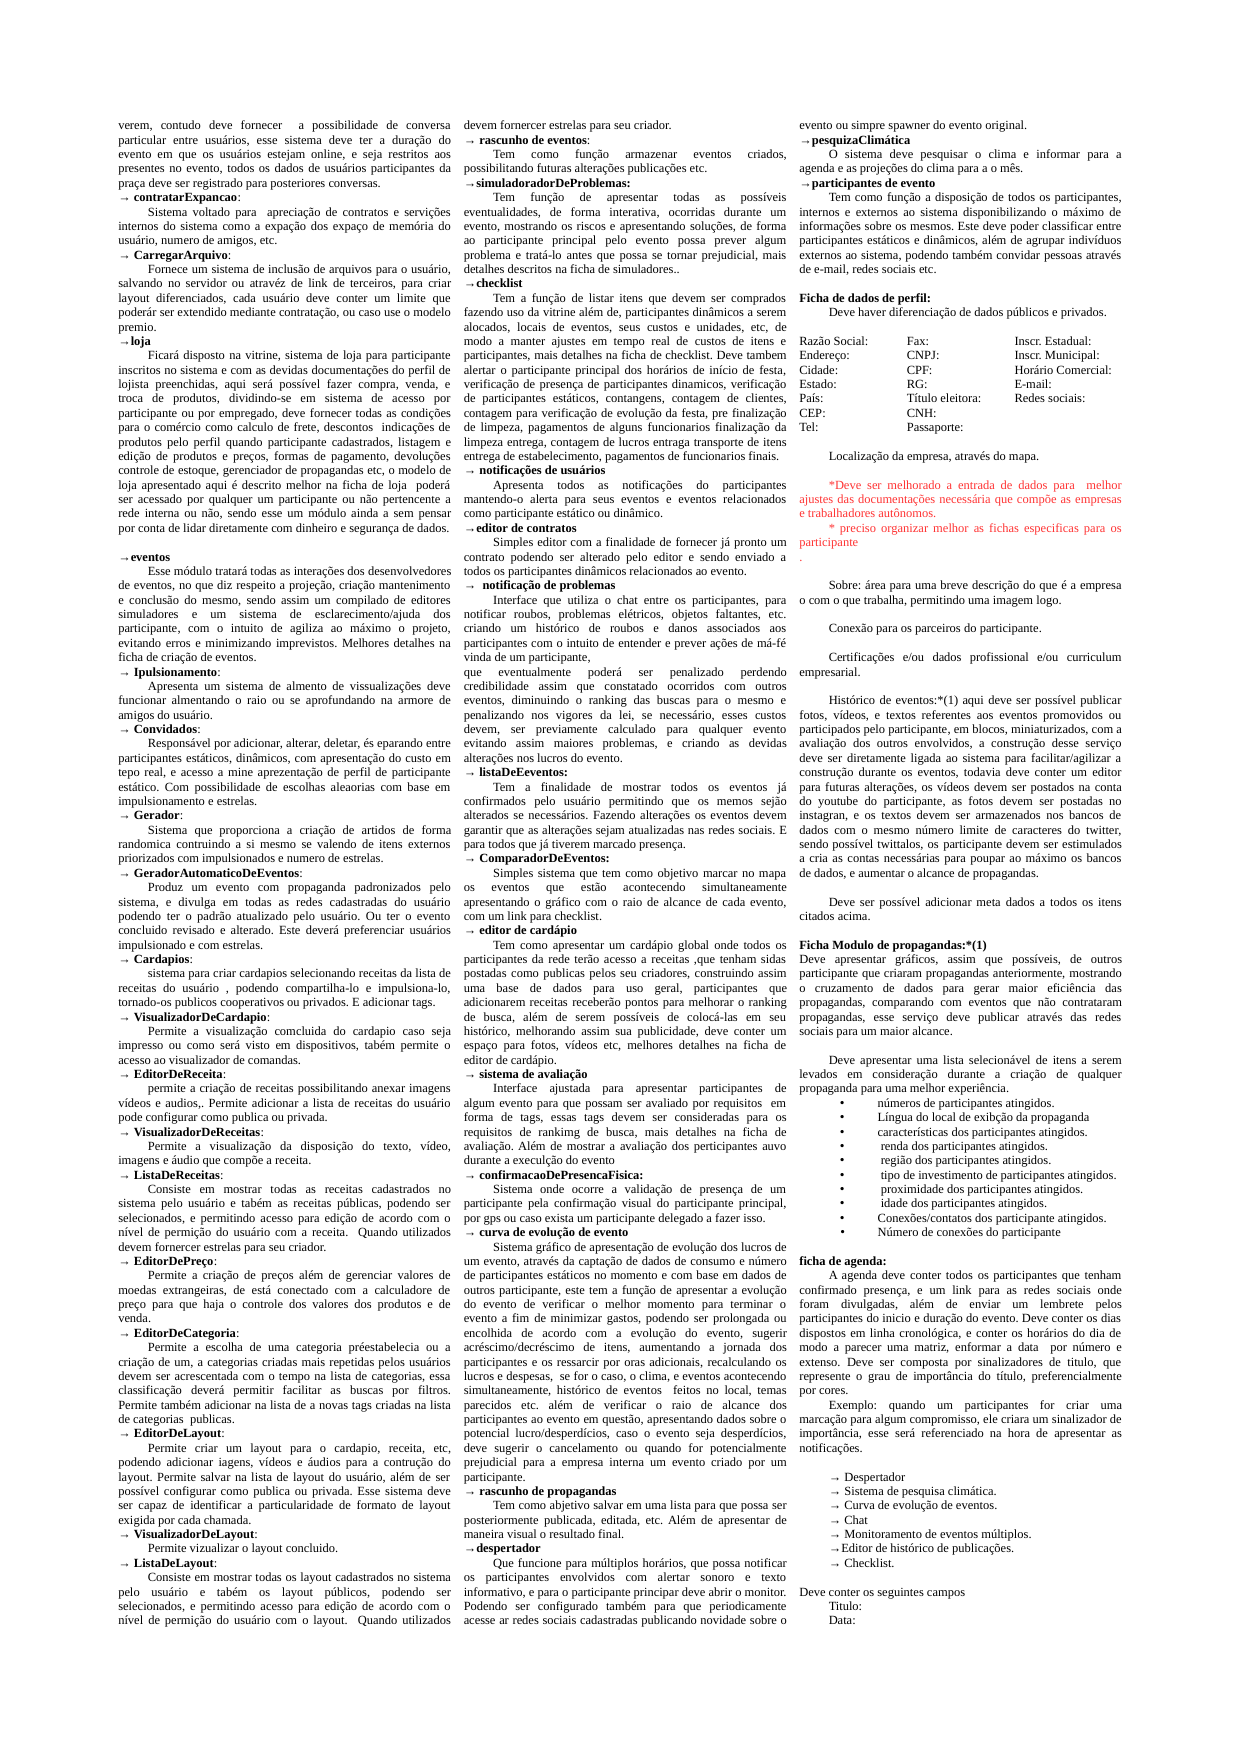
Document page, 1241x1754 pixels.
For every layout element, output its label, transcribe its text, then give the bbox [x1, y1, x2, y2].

text ficha de agenda: [799, 1254, 1122, 1268]
text Tel: [799, 420, 907, 434]
text Apresenta um sistema de almento de vissualizações deve funcionar almentando o raio ou se aprofundando na armore de amigos do usuário. [118, 679, 451, 722]
text →participantes de evento [799, 176, 1122, 190]
text Exemplo: quando um participantes for criar uma marcação para algum compromisso, ele criara um sinalizador de importância, esse será referenciado na hora de apresentar as notificações. [799, 1397, 1122, 1455]
text Certificações e/ou dados profissional e/ou curriculum empresarial. [799, 650, 1122, 679]
text sistema para criar cardapios selecionando receitas da lista de receitas do usuário , podendo compartilha-lo e impulsiona-lo, tornado-os publicos cooperativos ou privados. E adicionar tags. [118, 966, 451, 1009]
text CEP: [799, 406, 907, 420]
text Estado: [799, 377, 907, 391]
list tipo de investimento de participantes atingidos. [840, 1167, 1122, 1182]
text →eventos [118, 549, 451, 564]
text Permite vizualizar o layout concluido. [118, 1541, 451, 1556]
text →Editor de histórico de publicações. [799, 1541, 1122, 1556]
text → Ipulsionamento: [118, 664, 451, 679]
text Deve apresentar uma lista selecionável de itens a serem levados em consideração durante a criação de qualquer propaganda para uma melhor experiência. [799, 1052, 1122, 1096]
text Tem como abjetivo salvar em uma lista para que possa ser posteriormente publicada, editada, etc. Além de apresentar de maneira visual o resultado final. [463, 1498, 787, 1541]
text Esse módulo tratará todas as interações dos desenvolvedores de eventos, no que diz respeito a projeção, criação mantenimento e conclusão do mesmo, sendo assim um compilado de editores simuladores e um sistema de esclarecimento/ajuda dos participante, com o intuito de agiliza ao máximo o projeto, evitando erros e minimizando imprevistos. Melhores detalhes na ficha de criação de eventos. [118, 564, 451, 664]
text Inscr. Estadual: [1014, 334, 1122, 348]
text → listaDeEeventos: [463, 765, 787, 779]
text Consiste em mostrar todas as receitas cadastrados no sistema pelo usuário e tabém as receitas públicas, podendo ser selecionados, e permitindo acesso para edição de acordo com o nível de permição do usuário com a receita. Quando utilizados devem fornercer estrelas para seu criador. [118, 1182, 451, 1254]
list Número de conexões do participante [840, 1225, 1122, 1239]
text *Deve ser melhorado a entrada de dados para melhor ajustes das documentações necessária que compõe as empresas e trabalhadores autônomos. [799, 477, 1122, 521]
text Horário Comercial: [1014, 362, 1122, 377]
text Ficha de dados de perfil: [799, 291, 1122, 305]
text →loja [118, 334, 451, 348]
text Simples sistema que tem como objetivo marcar no mapa os eventos que estão acontecendo simultaneamente apresentando o gráfico com o raio de alcance de cada evento, com um link para checklist. [463, 866, 787, 923]
text Permite a visualização comcluida do cardapio caso seja impresso ou como será visto em dispositivos, tabém permite o acesso ao visualizador de comandas. [118, 1024, 451, 1067]
text → CarregarArquivo: [118, 247, 451, 262]
text Fornece um sistema de inclusão de arquivos para o usuário, salvando no servidor ou atravéz de link de terceiros, para criar layout diferenciados, cada usuário deve conter um limite que poderár ser extendido mediante contratação, ou caso use o modelo premio. [118, 262, 451, 334]
text Endereço: [799, 348, 907, 362]
text Redes sociais: [1014, 391, 1122, 406]
text → VisualizadorDeCardapio: [118, 1009, 451, 1024]
text → curva de evolução de evento [463, 1225, 787, 1239]
text → ComparadorDeEventos: [463, 851, 787, 866]
text → confirmacaoDePresencaFisica: [463, 1167, 787, 1182]
text A agenda deve conter todos os participantes que tenham confirmado presença, e um link para as redes sociais onde foram divulgadas, além de enviar um lembrete pelos participantes do inicio e duração do evento. Deve conter os dias dispostos em linha cronológica, e conter os horários do dia de modo a parecer uma matriz, enformar a data por número e extenso. Deve ser composta por sinalizadores de titulo, que represente o grau de importância do título, preferencialmente por cores. [799, 1268, 1122, 1397]
text → contratarExpancao: [118, 190, 451, 204]
text → Chat [799, 1512, 1122, 1527]
text Tem como função a disposição de todos os participantes, internos e externos ao sistema disponibilizando o máximo de informações sobre os mesmos. Este deve poder classificar entre participantes estáticos e dinâmicos, além de agrupar indivíduos externos ao sistema, podendo também convidar pessoas através de e-mail, redes sociais etc. [799, 190, 1122, 276]
text Sistema que proporciona a criação de artidos de forma randomica contruindo a si mesmo se valendo de itens externos priorizados com impulsionados e numero de estrelas. [118, 822, 451, 866]
text Passaporte: [907, 420, 1014, 434]
text O sistema deve pesquisar o clima e informar para a agenda e as projeções do clima para a o mês. [799, 147, 1122, 176]
text → GeradorAutomaticoDeEventos: [118, 866, 451, 880]
text Data: [799, 1613, 1122, 1627]
text → rascunho de eventos: [463, 132, 787, 147]
text Interface que utiliza o chat entre os participantes, para notificar roubos, problemas elétricos, objetos faltantes, etc. criando um histórico de roubos e danos associados aos participantes com o intuito de entender e prever ações de má-fé vinda de um participante, [463, 592, 787, 664]
text que eventualmente poderá ser penalizado perdendo credibilidade assim que constatado ocorridos com outros eventos, diminuindo o ranking das buscas para o mesmo e penalizando nos vigores da lei, se necessário, esses custos devem, ser previamente calculado para qualquer evento evitando assim maiores problemas, e criando as devidas alterações nos lucros do evento. [463, 664, 787, 765]
text →checklist [463, 276, 787, 291]
text Tem a função de listar itens que devem ser comprados fazendo uso da vitrine além de, participantes dinâmicos a serem alocados, locais de eventos, seus custos e unidades, etc, de modo a manter ajustes em tempo real de custos de itens e participantes, mais detalhes na ficha de checklist. Deve tambem alertar o participante principal dos horários de início de festa, verificação de presença de participantes dinamicos, verificação de participantes estáticos, contangens, contagem de clientes, contagem para verificação de evolução da festa, pre finalização de limpeza, pagamentos de alguns funcionarios finalização da limpeza entrega, contagem de lucros entraga transporte de itens entrega de estabelecimento, pagamentos de funcionarios finais. [463, 291, 787, 463]
text →pesquizaClimática [799, 132, 1122, 147]
text → VisualizadorDeLayout: [118, 1527, 451, 1541]
text CPF: [907, 362, 1014, 377]
text → Curva de evolução de eventos. [799, 1498, 1122, 1512]
text → Sistema de pesquisa climática. [799, 1484, 1122, 1498]
text CNPJ: [907, 348, 1014, 362]
list proximidade dos participantes atingidos. [840, 1182, 1122, 1196]
text Permite a criação de preços além de gerenciar valores de moedas extrangeiras, de está conectado com a calculadore de preço para que haja o controle dos valores dos produtos e de venda. [118, 1268, 451, 1326]
text → sistema de avaliação [463, 1067, 787, 1081]
text → EditorDeCategoria: [118, 1326, 451, 1340]
text Razão Social: [799, 334, 907, 348]
text Titulo: [799, 1599, 1122, 1613]
text Deve apresentar gráficos, assim que possíveis, de outros participante que criaram propagandas anteriormente, mostrando o cruzamento de dados para gerar maior eficiência das propagandas, comparando com eventos que não contrataram propagandas, esse serviço deve publicar através das redes sociais para um maior alcance. [799, 952, 1122, 1038]
text → Checklist. [799, 1556, 1122, 1570]
text . [799, 549, 1122, 564]
text Deve haver diferenciação de dados públicos e privados. [799, 305, 1122, 319]
text Interface ajustada para apresentar participantes de algum evento para que possam ser avaliado por requisitos em forma de tags, essas tags devem ser consideradas para os requisitos de rankimg de busca, mais detalhes na ficha de avaliação. Além de mostrar a avaliação dos perticipantes auvo durante a execulção do evento [463, 1081, 787, 1167]
text verem, contudo deve fornecer a possibilidade de conversa particular entre usuários, esse sistema deve ter a duração do evento em que os usuários estejam online, e seja restritos aos presentes no evento, todos os dados de usuários participantes da praça deve ser registrado para posteriores conversas. [118, 118, 451, 190]
text Deve conter os seguintes campos [799, 1584, 1122, 1599]
text Deve ser possível adicionar meta dados a todos os itens citados acima. [799, 894, 1122, 923]
text Tem como função armazenar eventos criados, possibilitando futuras alterações publicações etc. [463, 147, 787, 176]
text Inscr. Municipal: [1014, 348, 1122, 362]
text CNH: [907, 406, 1014, 420]
text Tem função de apresentar todas as possíveis eventualidades, de forma interativa, ocorridas durante um evento, mostrando os riscos e apresentando soluções, de forma ao participante principal pelo evento possa prever algum problema e tratá-lo antes que possa se tornar prejudicial, mais detalhes descritos na ficha de simuladores.. [463, 190, 787, 276]
list renda dos participantes atingidos. [840, 1139, 1122, 1153]
text → EditorDePreço: [118, 1254, 451, 1268]
text Ficará disposto na vitrine, sistema de loja para participante inscritos no sistema e com as devidas documentações do perfil de lojista preenchidas, aqui será possível fazer compra, venda, e troca de produtos, dividindo-se em sistema de acesso por participante ou por empregado, deve fornecer todas as condições para o comércio como calculo de frete, descontos indicações de produtos pelo perfil quando participante cadastrados, listagem e edição de produtos e preços, formas de pagamento, devoluções controle de estoque, gerenciador de propagandas etc, o modelo de loja apresentado aqui é descrito melhor na ficha de loja poderá ser acessado por qualquer um participante ou não pertencente a rede interna ou não, sendo esse um módulo ainda a sem pensar por conta de lidar diretamente com dinheiro e segurança de dados. [118, 348, 451, 535]
text Tem a finalidade de mostrar todos os eventos já confirmados pelo usuário permitindo que os memos sejão alterados se necessários. Fazendo alterações os eventos devem garantir que as alterações sejam atualizadas nas redes sociais. E para todos que já tiverem marcado presença. [463, 779, 787, 851]
text Permite criar um layout para o cardapio, receita, etc, podendo adicionar iagens, vídeos e áudios para a contrução do layout. Permite salvar na lista de layout do usuário, além de ser possível configurar como publica ou privada. Esse sistema deve ser capaz de identificar a particularidade de formato de layout exigida por cada chamada. [118, 1441, 451, 1527]
text → EditorDeReceita: [118, 1067, 451, 1081]
text → Cardapios: [118, 952, 451, 966]
text Histórico de eventos:*(1) aqui deve ser possível publicar fotos, vídeos, e textos referentes aos eventos promovidos ou participados pelo participante, em blocos, miniaturizados, com a avaliação dos outros envolvidos, a construção desse serviço deve ser diretamente ligada ao sistema para facilitar/agilizar a construção durante os eventos, todavia deve conter um editor para futuras alterações, os vídeos devem ser postados na conta do youtube do participante, as fotos devem ser postadas no instagran, e os textos devem ser armazenados nos bancos de dados com o mesmo número limite de caracteres do twitter, sendo possível twittalos, os participante devem ser estimulados a cria as contas necessárias para poupar ao máximo os bancos de dados, e aumentar o alcance de propagandas. [799, 693, 1122, 880]
text Título eleitora: [907, 391, 1014, 406]
list idade dos participantes atingidos. [840, 1196, 1122, 1211]
list Língua do local de exibção da propaganda [840, 1110, 1122, 1124]
text → notificação de problemas [463, 578, 787, 592]
text Permite a visualização da disposição do texto, vídeo, imagens e áudio que compõe a receita. [118, 1139, 451, 1167]
text → EditorDeLayout: [118, 1426, 451, 1441]
text Tem como apresentar um cardápio global onde todos os participantes da rede terão acesso a receitas ,que tenham sidas postadas como publicas pelos seu criadores, construindo assim uma base de dados para uso geral, participantes que adicionarem receitas receberão pontos para melhorar o ranking de busca, além de serem possíveis de colocá-las em seu histórico, melhorando assim sua publicidade, deve conter um espaço para fotos, vídeos etc, melhores detalhes na ficha de editor de cardápio. [463, 937, 787, 1067]
text permite a criação de receitas possibilitando anexar imagens vídeos e audios,. Permite adicionar a lista de receitas do usuário pode configurar como publica ou privada. [118, 1081, 451, 1124]
text →despertador [463, 1541, 787, 1556]
text Localização da empresa, através do mapa. [799, 449, 1122, 463]
text devem fornercer estrelas para seu criador. [463, 118, 787, 132]
text E-mail: [1014, 377, 1122, 391]
text Sobre: área para uma breve descrição do que é a empresa o com o que trabalha, permitindo uma imagem logo. [799, 578, 1122, 607]
text Sistema gráfico de apresentação de evolução dos lucros de um evento, através da captação de dados de consumo e número de participantes estáticos no momento e com base em dados de outros participante, este tem a função de apresentar a evolução do evento de verificar o melhor momento para terminar o evento a fim de minimizar gastos, podendo ser prolongada ou encolhida de acordo com a evolução do evento, sugerir acréscimo/decréscimo de itens, aumentando a jornada dos participantes e os ressarcir por oras adicionais, recalculando os lucros e despesas, se for o caso, o clima, e eventos acontecendo simultaneamente, histórico de eventos feitos no local, temas parecidos etc. além de verificar o raio de alcance dos participantes ao evento em questão, apresentando dados sobre o potencial lucro/desperdícios, caso o evento seja desperdícios, deve sugerir o cancelamento ou quando for potencialmente prejudicial para a empresa interna um evento criado por um participante. [463, 1239, 787, 1484]
text * preciso organizar melhor as fichas especificas para os participante [799, 521, 1122, 549]
list Conexões/contatos dos participante atingidos. [840, 1211, 1122, 1225]
text → ListaDeReceitas: [118, 1167, 451, 1182]
text Cidade: [799, 362, 907, 377]
list região dos participantes atingidos. [840, 1153, 1122, 1167]
list números de participantes atingidos. [840, 1096, 1122, 1110]
text Responsável por adicionar, alterar, deletar, és eparando entre participantes estáticos, dinâmicos, com apresentação do custo em tepo real, e acesso a mine aprezentação de perfil de participante estático. Com possibilidade de escolhas aleaorias com base em impulsionamento e estrelas. [118, 736, 451, 808]
text → ListaDeLayout: [118, 1556, 451, 1570]
text Fax: [907, 334, 1014, 348]
text Ficha Modulo de propagandas:*(1) [799, 937, 1122, 952]
list características dos participantes atingidos. [840, 1124, 1122, 1139]
text → notificações de usuários [463, 463, 787, 477]
text Conexão para os parceiros do participante. [799, 621, 1122, 636]
text → Despertador [799, 1469, 1122, 1484]
text Produz um evento com propaganda padronizados pelo sistema, e divulga em todas as redes cadastradas do usuário podendo ter o padrão atualizado pelo usuário. Ou ter o evento concluido revisado e alterado. Este deverá preferenciar usuários impulsionado e com estrelas. [118, 880, 451, 952]
text Permite a escolha de uma categoria préestabelecia ou a criação de um, a categorias criadas mais repetidas pelos usuários devem ser acrescentada com o tempo na lista de categorias, essa classificação deverá permitir facilitar as buscas por filtros. Permite também adicionar na lista de a novas tags criadas na lista de categorias publicas. [118, 1340, 451, 1426]
text Sistema voltado para apreciação de contratos e servições internos do sistema como a expação dos expaço de memória do usuário, numero de amigos, etc. [118, 204, 451, 247]
text → VisualizadorDeReceitas: [118, 1124, 451, 1139]
text evento ou simpre spawner do evento original. [799, 118, 1122, 132]
text País: [799, 391, 907, 406]
text RG: [907, 377, 1014, 391]
text Consiste em mostrar todas os layout cadastrados no sistema pelo usuário e tabém os layout públicos, podendo ser selecionados, e permitindo acesso para edição de acordo com o nível de permição do usuário com o layout. Quando utilizados [118, 1570, 451, 1627]
text →editor de contratos [463, 521, 787, 535]
text → Gerador: [118, 808, 451, 822]
text → Convidados: [118, 722, 451, 736]
text → rascunho de propagandas [463, 1484, 787, 1498]
text Sistema onde ocorre a validação de presença de um participante pela confirmação visual do participante principal, por gps ou caso exista um participante delegado a fazer isso. [463, 1182, 787, 1225]
text Simples editor com a finalidade de fornecer já pronto um contrato podendo ser alterado pelo editor e sendo enviado a todos os participantes dinâmicos relacionados ao evento. [463, 535, 787, 578]
text → editor de cardápio [463, 923, 787, 937]
text Que funcione para múltiplos horários, que possa notificar os participantes envolvidos com alertar sonoro e texto informativo, e para o participante principar deve abrir o monitor. Podendo ser configurado também para que periodicamente acesse ar redes sociais cadastradas publicando novidade sobre o [463, 1556, 787, 1627]
text → Monitoramento de eventos múltiplos. [799, 1527, 1122, 1541]
text Apresenta todos as notificações do participantes mantendo-o alerta para seus eventos e eventos relacionados como participante estático ou dinâmico. [463, 477, 787, 521]
text →simuladoradorDeProblemas: [463, 176, 787, 190]
